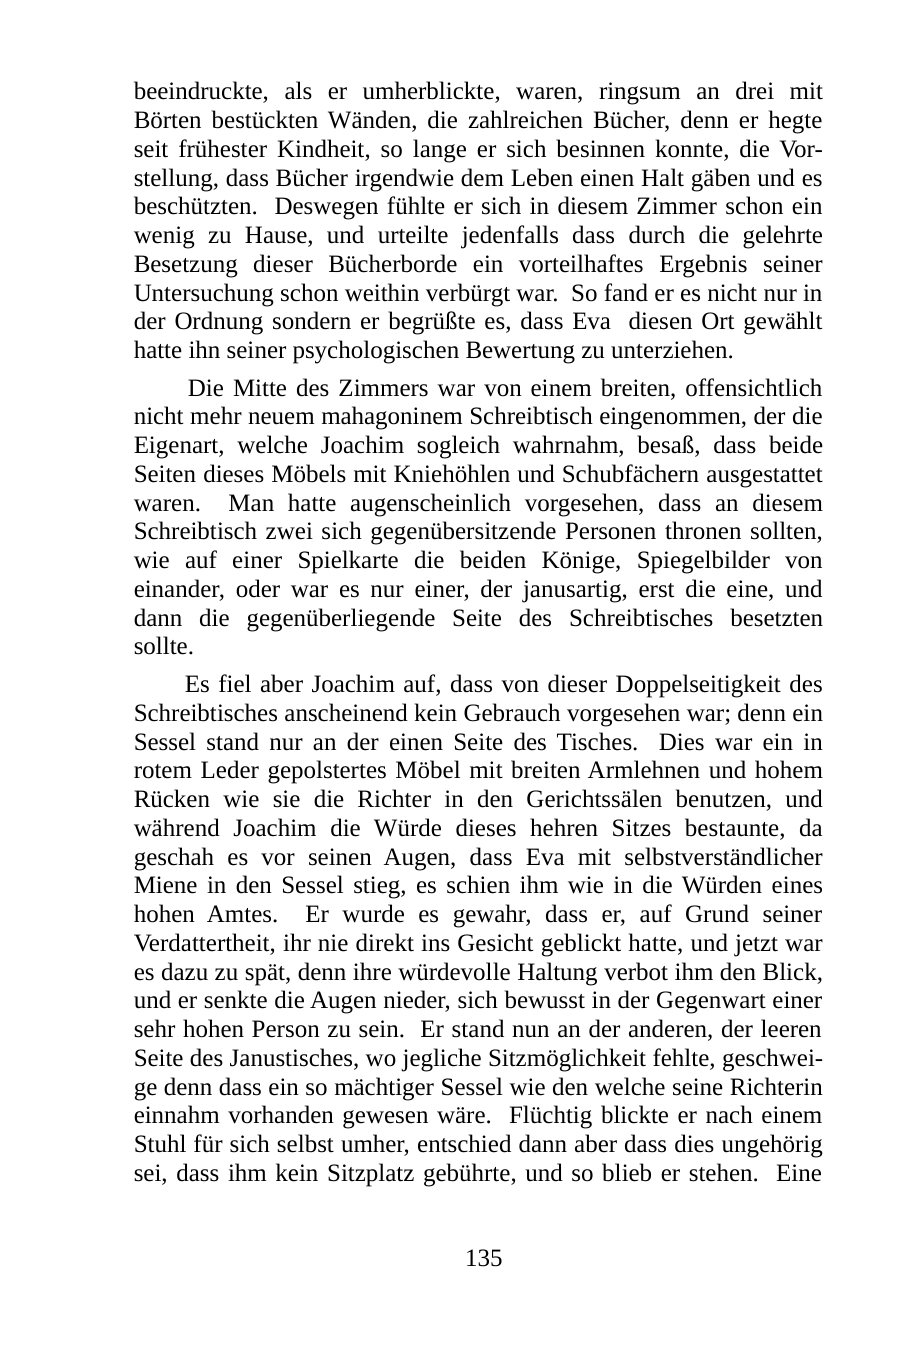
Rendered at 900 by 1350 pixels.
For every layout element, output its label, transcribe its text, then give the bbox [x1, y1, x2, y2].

text Die Mitte des Zimmers war von einem breiten, offensichtlich nicht mehr neuem mahagoninem Schreibtisch eingenommen, der die Eigenart, welche Joachim sogleich wahrnahm, besaß, dass beide Seiten dieses Möbels mit Kniehöhlen und Schubfächern ausgestattet waren. Man hatte augenscheinlich vorgesehen, dass an diesem Schreibtisch zwei sich gegenübersitzende Personen thronen sollten, wie auf einer Spielkarte die beiden Könige, Spiegelbilder von einander, oder war es nur einer, der janusartig, erst die eine, und dann die gegenüberliegende Seite des Schreibtisches besetzten sollte. [133, 373, 823, 660]
text beeindruckte, als er umherblickte, waren, ringsum an drei mit Börten bestückten Wänden, die zahlreichen Bücher, denn er hegte seit frühester Kindheit, so lange er sich besinnen konnte, die Vor-stellung, dass Bücher irgendwie dem Leben einen Halt gäben und es beschützten. Deswegen fühlte er sich in diesem Zimmer schon ein wenig zu Hause, und urteilte jedenfalls dass durch die gelehrte Besetzung dieser Bücherborde ein vorteilhaftes Ergebnis seiner Untersuchung schon weithin verbürgt war. So fand er es nicht nur in der Ordnung sondern er begrüßte es, dass Eva diesen Ort gewählt hatte ihn seiner psychologischen Bewertung zu unterziehen. [133, 76, 823, 364]
text Es fiel aber Joachim auf, dass von dieser Doppelseitigkeit des Schreibtisches anscheinend kein Gebrauch vorgesehen war; denn ein Sessel stand nur an der einen Seite des Tisches. Dies war ein in rotem Leder gepolstertes Möbel mit breiten Armlehnen und hohem Rücken wie sie die Richter in den Gerichtssälen benutzen, und während Joachim die Würde dieses hehren Sitzes bestaunte, da geschah es vor seinen Augen, dass Eva mit selbstverständlicher Miene in den Sessel stieg, es schien ihm wie in die Würden eines hohen Amtes. Er wurde es gewahr, dass er, auf Grund seiner Verdattertheit, ihr nie direkt ins Gesicht geblickt hatte, und jetzt war es dazu zu spät, denn ihre würdevolle Haltung verbot ihm den Blick, und er senkte die Augen nieder, sich bewusst in der Gegenwart einer sehr hohen Person zu sein. Er stand nun an der anderen, der leeren Seite des Janustisches, wo jegliche Sitzmöglichkeit fehlte, geschwei-ge denn dass ein so mächtiger Sessel wie den welche seine Richterin einnahm vorhanden gewesen wäre. Flüchtig blickte er nach einem Stuhl für sich selbst umher, entschied dann aber dass dies ungehörig sei, dass ihm kein Sitzplatz gebührte, und so blieb er stehen. Eine [133, 669, 823, 1187]
